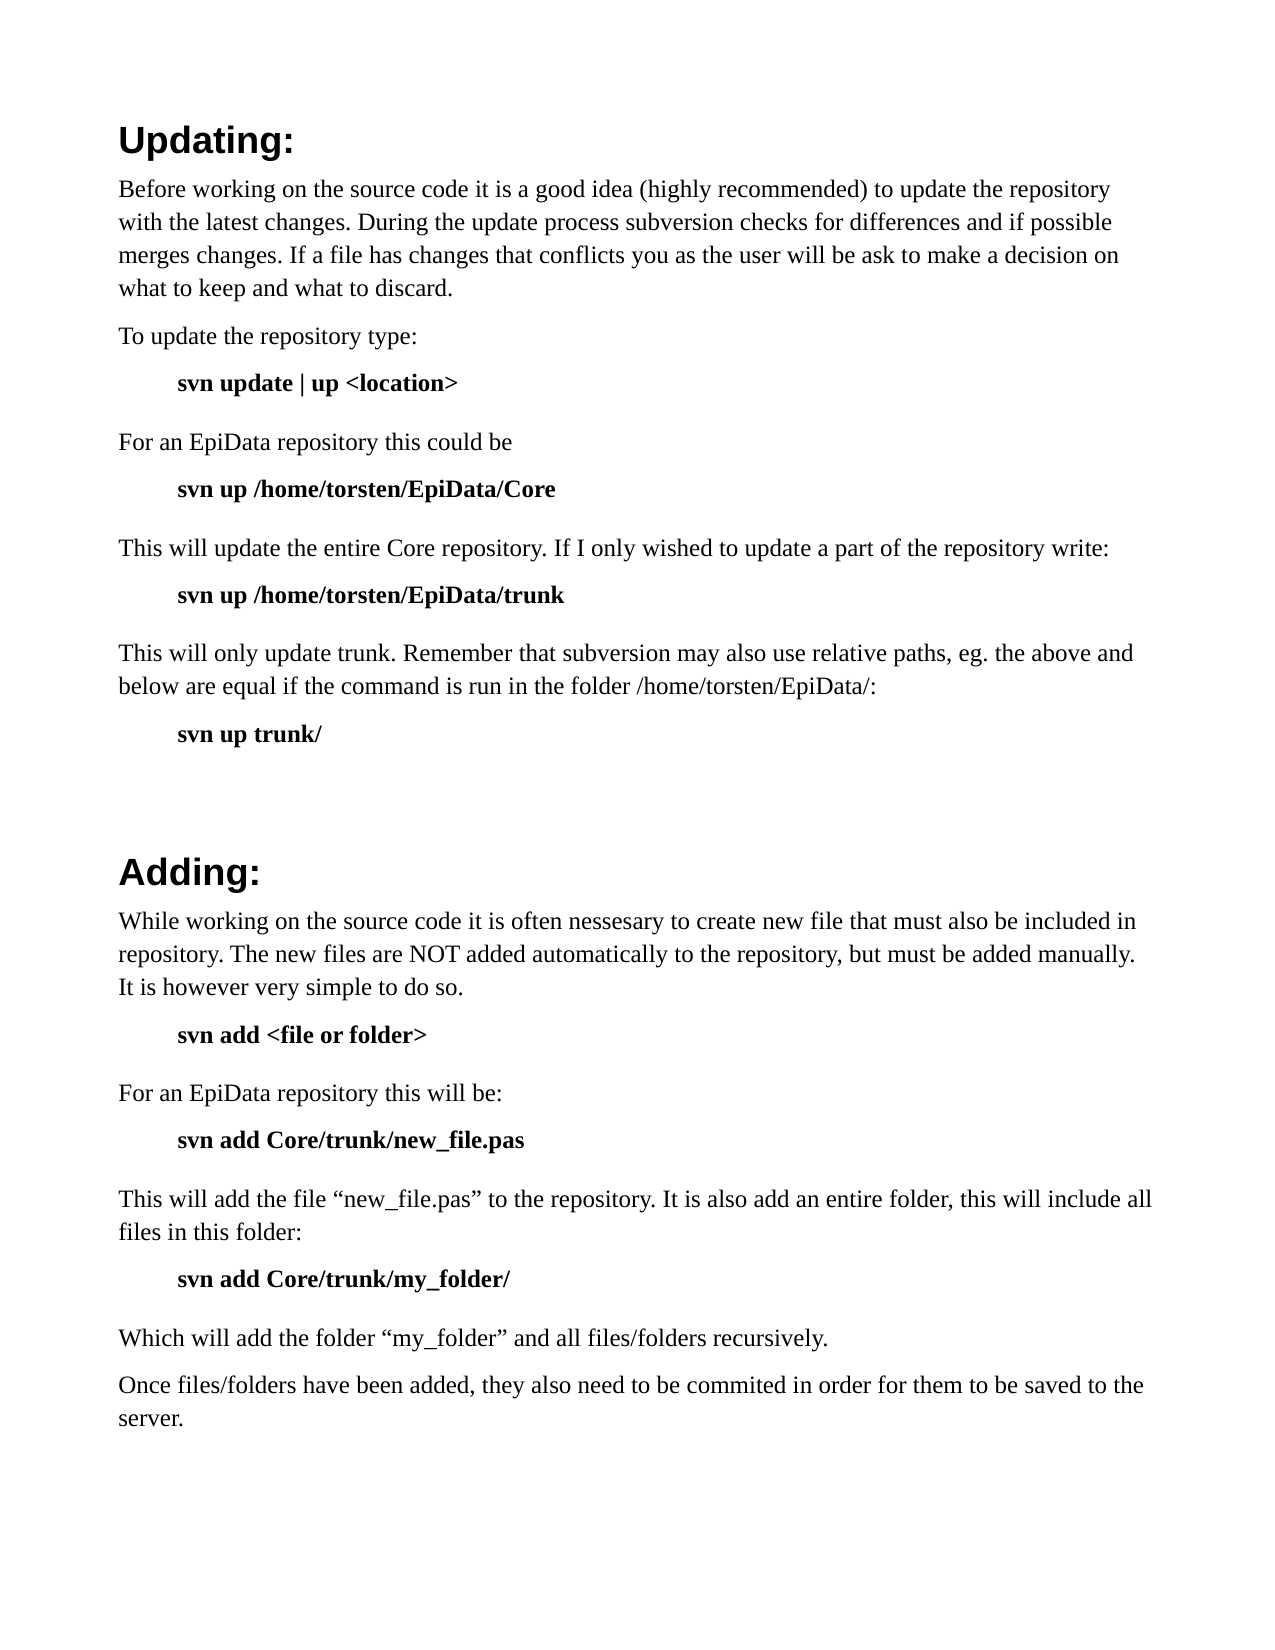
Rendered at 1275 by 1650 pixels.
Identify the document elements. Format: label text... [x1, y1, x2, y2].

text This will update the entire Core repository. If I only wished to update a part of the repository write: [118, 533, 1157, 561]
subtitle Updating: [118, 118, 1157, 162]
text This will add the file “new_file.pas” to the repository. It is also add an entire folder, this will include all files in this folder: [118, 1184, 1157, 1246]
text svn update | up <location> [177, 368, 1098, 397]
text svn add Core/trunk/my_folder/ [177, 1264, 1098, 1293]
text svn add <file or folder> [177, 1020, 1098, 1048]
text svn up /home/torsten/EpiData/trunk [177, 580, 1098, 609]
text Once files/folders have been added, they also need to be commited in order for them to be saved to the server. [118, 1370, 1157, 1432]
text svn up /home/torsten/EpiData/Core [177, 474, 1098, 503]
text For an EpiData repository this could be [118, 427, 1157, 456]
text Which will add the folder “my_folder” and all files/folders recursively. [118, 1323, 1157, 1351]
subtitle Adding: [118, 850, 1157, 893]
text While working on the source code it is often nessesary to create new file that must also be included in repository. The new files are NOT added automatically to the repository, but must be added manually. It is however very simple to do so. [118, 906, 1157, 1001]
text For an EpiData repository this will be: [118, 1078, 1157, 1107]
text svn add Core/trunk/new_file.pas [177, 1126, 1098, 1154]
text Before working on the source code it is a good idea (highly recommended) to update the repository with the latest changes. During the update process subversion checks for differences and if possible merges changes. If a file has changes that conflicts you as the user will be ask to make a decision on what to keep and what to discard. [118, 174, 1157, 302]
text This will only update trunk. Remember that subversion may also use relative paths, eg. the above and below are equal if the command is run in the folder /home/torsten/EpiData/: [118, 638, 1157, 700]
text To update the repository type: [118, 321, 1157, 350]
text svn up trunk/ [177, 719, 1098, 748]
